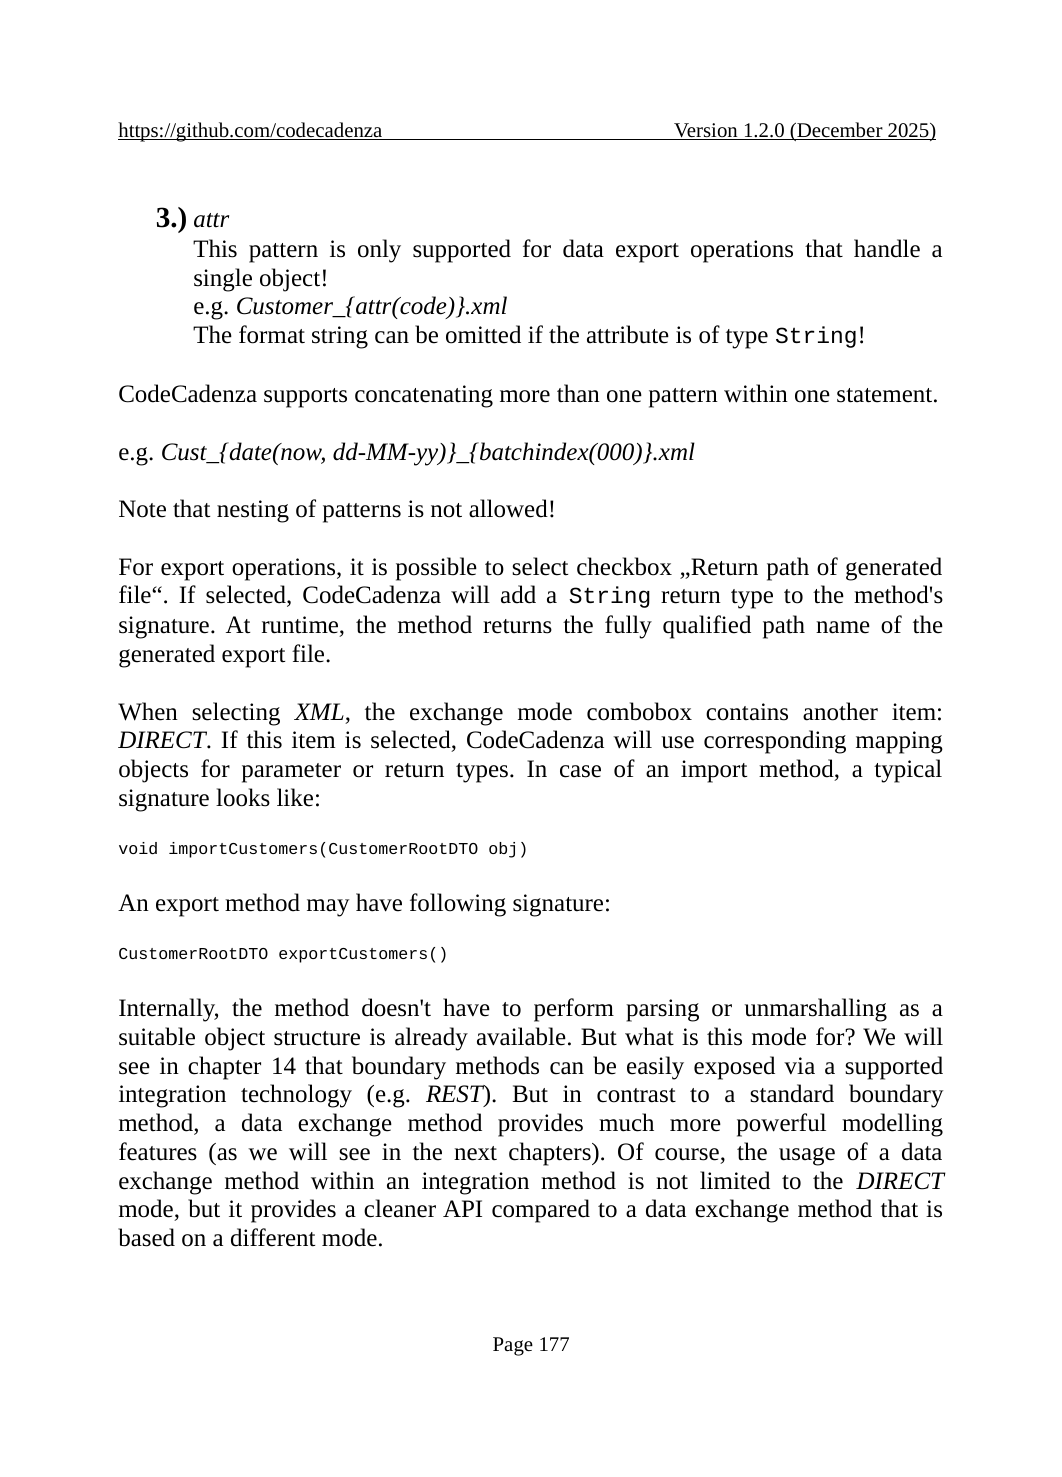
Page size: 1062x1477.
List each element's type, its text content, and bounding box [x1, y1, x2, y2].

text CodeCadenza supports concatenating more than one pattern within one statement. [118, 379, 944, 408]
text For export operations, it is possible to select checkbox „Return path of generated file“. If selected, CodeCadenza will add a String return type to the method's signature. At runtime, the method returns the fully qualified path name of the generated export file. [118, 552, 944, 668]
text e.g. Cust_{date(now, dd-MM-yy)}_{batchindex(000)}.xml [118, 437, 944, 465]
list e.g. Customer_{attr(code)}.xml [156, 291, 944, 320]
text void importCustomers(CustomerRootDTO obj) [118, 841, 944, 859]
text An export method may have following signature: [118, 888, 944, 917]
list The format string can be omitted if the attribute is of type String! [156, 320, 944, 350]
text Note that nesting of patterns is not allowed! [118, 494, 944, 523]
text When selecting XML, the exchange mode combobox contains another item: DIRECT. If this item is selected, CodeCadenza will use corresponding mapping objects for parameter or return types. In case of an import method, a typical signature looks like: [118, 697, 944, 812]
list attr [156, 200, 944, 234]
text Internally, the method doesn't have to perform parsing or unmarshalling as a suitable object structure is already available. But what is this mode for? We will see in chapter 14 that boundary methods can be easily exposed via a supported integration technology (e.g. REST). But in contrast to a standard boundary method, a data exchange method provides much more powerful modelling features (as we will see in the next chapters). Of course, the usage of a data exchange method within an integration method is not limited to the DIRECT mode, but it provides a cleaner API compared to a data exchange method that is based on a different mode. [118, 993, 944, 1252]
text CustomerRootDTO exportCustomers() [118, 946, 944, 964]
list This pattern is only supported for data export operations that handle a single object! [156, 234, 944, 291]
